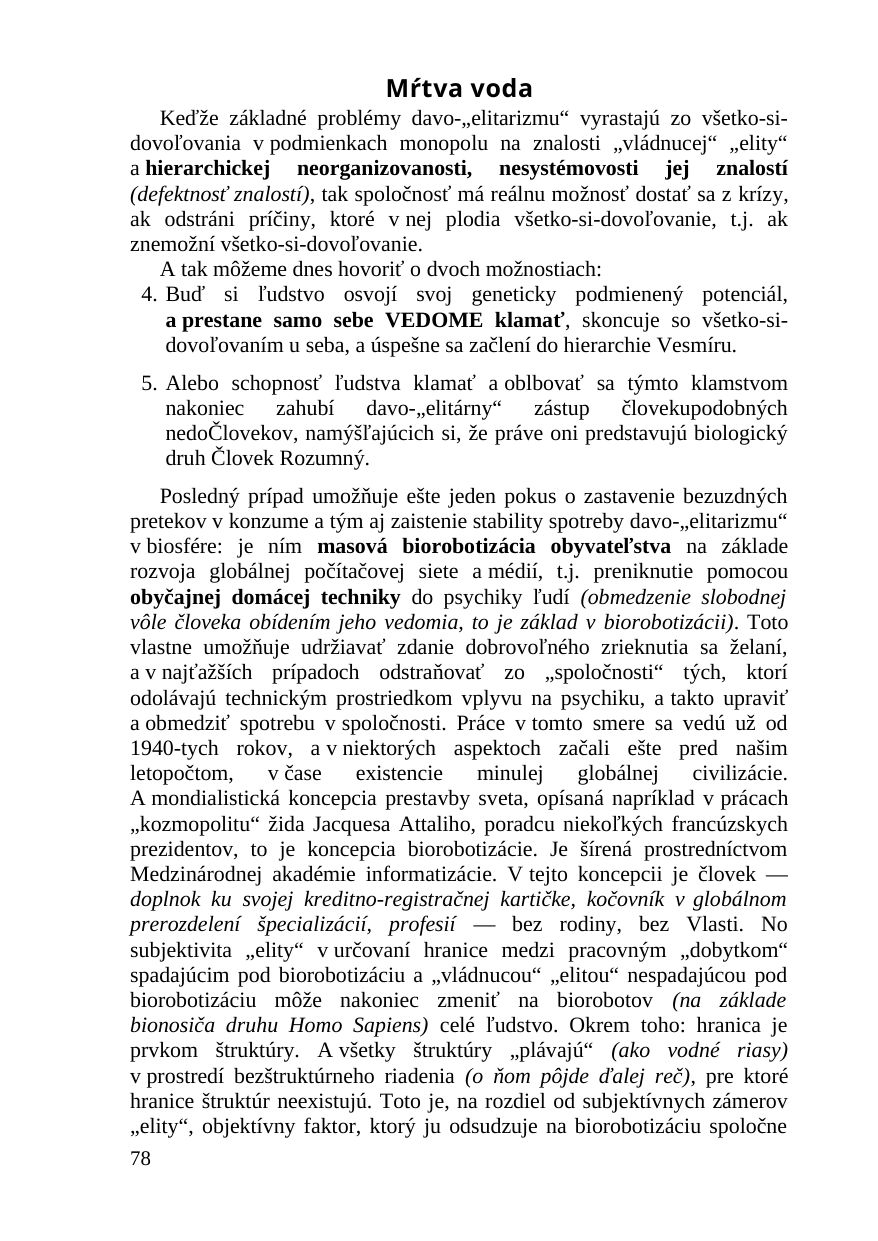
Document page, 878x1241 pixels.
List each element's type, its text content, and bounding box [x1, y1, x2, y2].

list Alebo schopnosť ľudstva klamať a oblbovať sa týmto klamstvom nakoniec zahubí davo-„elitárny“ zástup človekupodobných nedoČlovekov, namýšľajúcich si, že práve oni predstavujú biologický druh Človek Rozumný. [136, 369, 788, 470]
text Keďže základné problémy davo-„elitarizmu“ vyrastajú zo všetko-si-dovoľovania v podmienkach monopolu na znalosti „vládnucej“ „elity“ a hierarchickej neorganizovanosti, nesystémovosti jej znalostí (defektnosť znalostí), tak spoločnosť má reálnu možnosť dostať sa z krízy, ak odstráni príčiny, ktoré v nej plodia všetko-si-dovoľovanie, t.j. ak znemožní všetko-si-dovoľovanie. [130, 105, 788, 256]
text A tak môžeme dnes hovoriť o dvoch možnostiach: [130, 256, 788, 281]
list Buď si ľudstvo osvojí svoj geneticky podmienený potenciál, a prestane samo sebe VEDOME klamať, skoncuje so všetko-si-dovoľovaním u seba, a úspešne sa začlení do hierarchie Vesmíru. [136, 281, 788, 357]
text Posledný prípad umožňuje ešte jeden pokus o zastavenie bezuzdných pretekov v konzume a tým aj zaistenie stability spotreby davo-„elitarizmu“ v biosfére: je ním masová biorobotizácia obyvateľstva na základe rozvoja globálnej počítačovej siete a médií, t.j. preniknutie pomocou obyčajnej domácej techniky do psychiky ľudí (obmedzenie slobodnej vôle človeka obídením jeho vedomia, to je základ v biorobotizácii). Toto vlastne umožňuje udržiavať zdanie dobrovoľného zrieknutia sa želaní, a v najťažších prípadoch odstraňovať zo „spoločnosti“ tých, ktorí odolávajú technickým prostriedkom vplyvu na psychiku, a takto upraviť a obmedziť spotrebu v spoločnosti. Práce v tomto smere sa vedú už od 1940-tych rokov, a v niektorých aspektoch začali ešte pred našim letopočtom, v čase existencie minulej globálnej civilizácie. A mondialistická koncepcia prestavby sveta, opísaná napríklad v prácach „kozmopolitu“ žida Jacquesa Attaliho, poradcu niekoľkých francúzskych prezidentov, to je koncepcia biorobotizácie. Je šírená prostredníctvom Medzinárodnej akadémie informatizácie. V tejto koncepcii je človek — doplnok ku svojej kreditno-registračnej kartičke, kočovník v globálnom prerozdelení špecializácií, profesií — bez rodiny, bez Vlasti. No subjektivita „elity“ v určovaní hranice medzi pracovným „dobytkom“ spadajúcim pod biorobotizáciu a „vládnucou“ „elitou“ nespadajúcou pod biorobotizáciu môže nakoniec zmeniť na biorobotov (na základe bionosiča druhu Homo Sapiens) celé ľudstvo. Okrem toho: hranica je prvkom štruktúry. A všetky štruktúry „plávajú“ (ako vodné riasy) v prostredí bezštruktúrneho riadenia (o ňom pôjde ďalej reč), pre ktoré hranice štruktúr neexistujú. Toto je, na rozdiel od subjektívnych zámerov „elity“, objektívny faktor, ktorý ju odsudzuje na biorobotizáciu spoločne [130, 483, 788, 1138]
